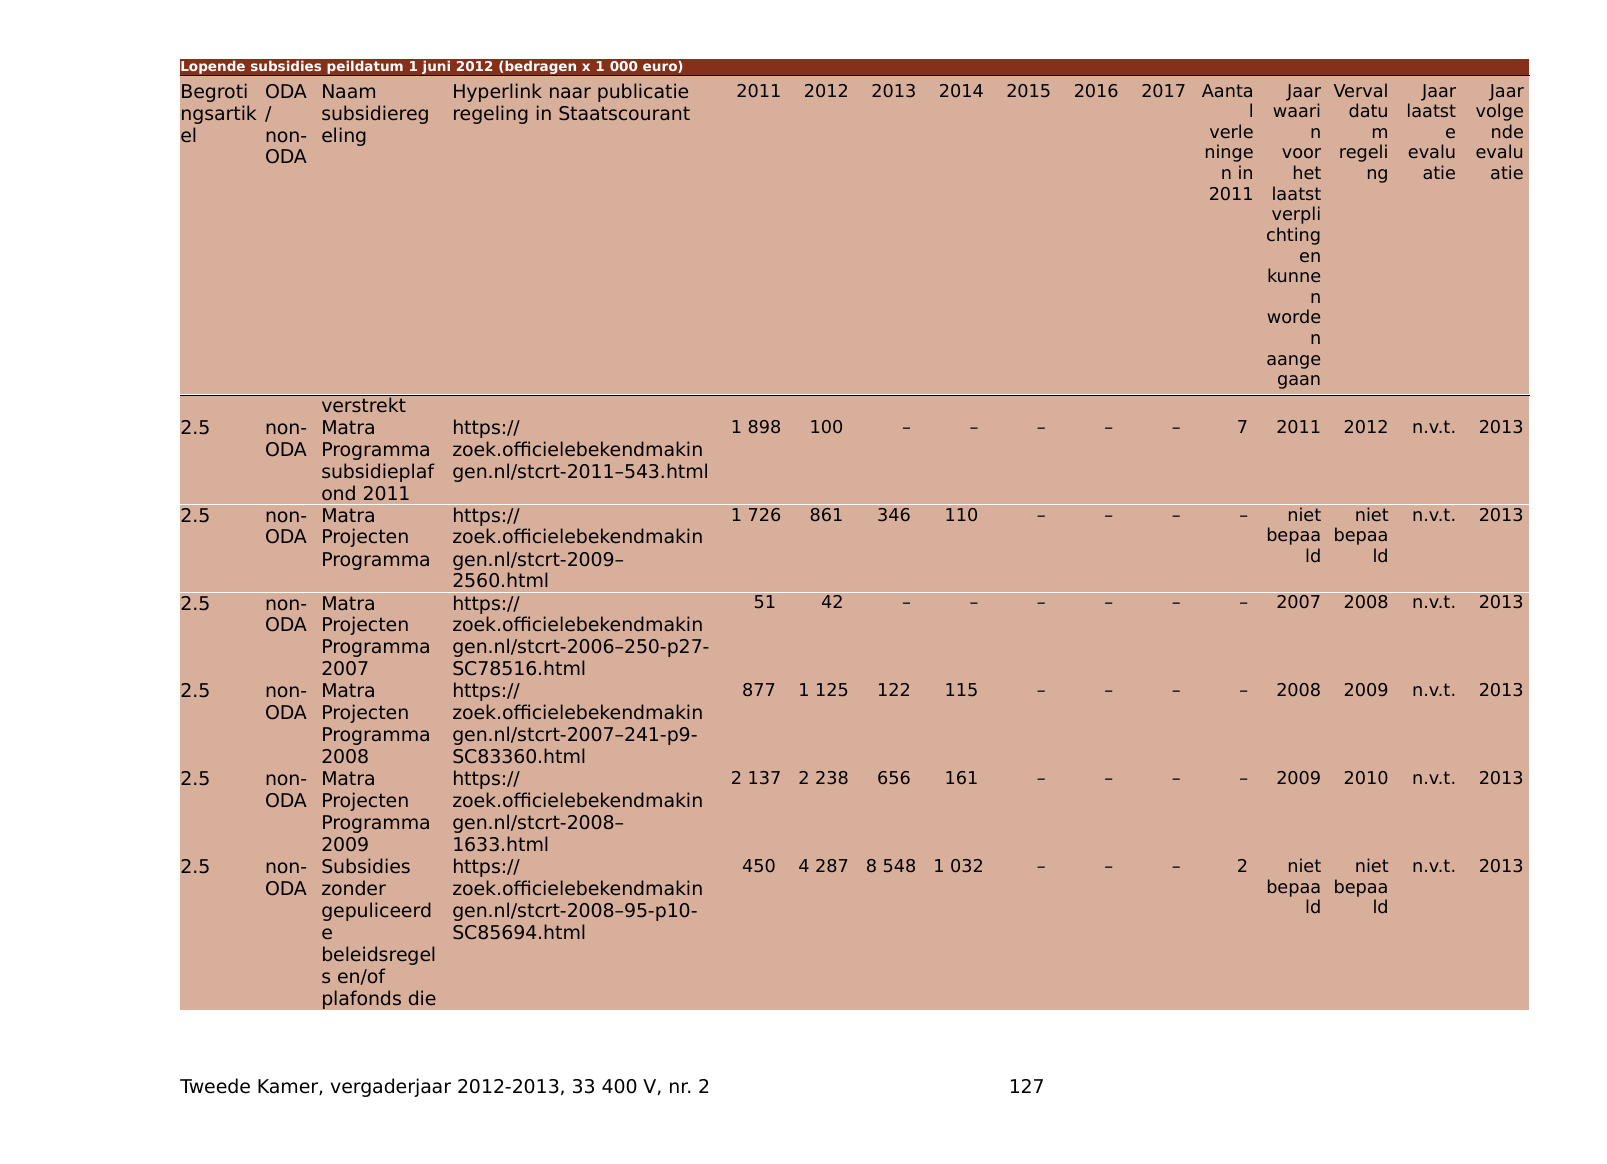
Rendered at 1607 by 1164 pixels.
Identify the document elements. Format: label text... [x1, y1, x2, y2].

table_cell ODA/ non- ODA [259, 76, 315, 394]
table_cell [1192, 396, 1259, 417]
table_cell – [990, 505, 1057, 592]
table_cell 1 726 [720, 505, 787, 592]
table_cell [787, 396, 855, 417]
table_cell 2013 [1462, 856, 1529, 1010]
table_cell 2013 [1462, 417, 1529, 504]
table_cell non- ODA [259, 593, 315, 680]
table_cell 42 [787, 593, 855, 680]
table_cell – [1057, 856, 1124, 1010]
table_cell 4 287 [787, 856, 855, 1010]
table_cell verstrekt [315, 396, 446, 417]
table_cell – [1192, 680, 1259, 768]
table_cell – [1125, 505, 1192, 592]
table_cell 2016 [1057, 76, 1124, 394]
table_cell https://zoek.officielebekendmakingen.nl/stcrt-2008–1633.html [446, 768, 720, 856]
table_cell – [1125, 593, 1192, 680]
table_cell non- ODA [259, 505, 315, 592]
table_cell – [855, 593, 922, 680]
table_cell n.v.t. [1394, 593, 1462, 680]
table_cell [180, 396, 259, 417]
table_cell – [1057, 417, 1124, 504]
table_cell – [1192, 505, 1259, 592]
table_cell 2009 [1327, 680, 1394, 768]
table_cell n.v.t. [1394, 768, 1462, 856]
table_cell 122 [855, 680, 922, 768]
table_cell – [1057, 680, 1124, 768]
table_cell [1394, 396, 1462, 417]
table_cell Aantal verleningen in 2011 [1192, 76, 1259, 394]
table_cell 2013 [1462, 593, 1529, 680]
table_cell 877 [720, 680, 787, 768]
table_cell [259, 396, 315, 417]
table_cell 100 [787, 417, 855, 504]
table_cell 2017 [1125, 76, 1192, 394]
table_cell 8 548 [855, 856, 922, 1010]
table_cell 2013 [1462, 768, 1529, 856]
table_cell 2009 [1259, 768, 1327, 856]
table_cell 115 [922, 680, 989, 768]
table_cell [1259, 396, 1327, 417]
table_cell – [1125, 680, 1192, 768]
table_cell 2011 [720, 76, 787, 394]
table_cell [720, 396, 787, 417]
table_cell https://zoek.officielebekendmakingen.nl/stcrt-2008–95-p10-SC85694.html [446, 856, 720, 1010]
table_cell Matra Projecten Programma 2008 [315, 680, 446, 768]
table_cell 2 [1192, 856, 1259, 1010]
table_cell 861 [787, 505, 855, 592]
table_cell – [1057, 505, 1124, 592]
table_cell Matra Projecten Programma 2009 [315, 768, 446, 856]
table_header Lopende subsidies peildatum 1 juni 2012 (bedragen x 1 000 euro) [180, 59, 1529, 75]
table_cell – [990, 856, 1057, 1010]
table_cell non- ODA [259, 768, 315, 856]
table_cell 2013 [1462, 680, 1529, 768]
table_cell non- ODA [259, 417, 315, 504]
table_cell [922, 396, 989, 417]
table_cell Matra Projecten Programma 2007 [315, 593, 446, 680]
table_cell 51 [720, 593, 787, 680]
table_cell https://zoek.officielebekendmakingen.nl/stcrt-2007–241-p9-SC83360.html [446, 680, 720, 768]
table_cell [446, 396, 720, 417]
table_cell 2010 [1327, 768, 1394, 856]
table_cell [990, 396, 1057, 417]
table_cell 1 032 [922, 856, 989, 1010]
table_cell Matra Programma subsidieplafond 2011 [315, 417, 446, 504]
table_cell Verval datum regeling [1327, 76, 1394, 394]
table_cell niet bepaald [1259, 856, 1327, 1010]
table_cell n.v.t. [1394, 856, 1462, 1010]
table_cell 1 898 [720, 417, 787, 504]
table_cell 161 [922, 768, 989, 856]
table_cell 2007 [1259, 593, 1327, 680]
table_cell Jaar waarin voor het laatst verplichtingen kunnen worden aangegaan [1259, 76, 1327, 394]
table_cell 2012 [1327, 417, 1394, 504]
table_cell Jaar laatste evaluatie [1394, 76, 1462, 394]
table_cell n.v.t. [1394, 417, 1462, 504]
table_cell – [855, 417, 922, 504]
table_cell – [990, 593, 1057, 680]
table_cell – [1057, 768, 1124, 856]
table_cell https://zoek.officielebekendmakingen.nl/stcrt-2009–2560.html [446, 505, 720, 592]
table_cell niet bepaald [1259, 505, 1327, 592]
table_cell https://zoek.officielebekendmakingen.nl/stcrt-2011–543.html [446, 417, 720, 504]
table_cell [855, 396, 922, 417]
table_cell n.v.t. [1394, 680, 1462, 768]
table_cell 2012 [787, 76, 855, 394]
table_cell 1 125 [787, 680, 855, 768]
table_cell [1462, 396, 1529, 417]
table_cell 2008 [1327, 593, 1394, 680]
table_cell – [990, 680, 1057, 768]
table_cell 2.5 [180, 505, 259, 592]
table_cell 110 [922, 505, 989, 592]
table_cell Matra Projecten Programma [315, 505, 446, 592]
table_cell Jaar volgende evaluatie [1462, 76, 1529, 394]
table_cell 2 137 [720, 768, 787, 856]
table_cell – [1125, 856, 1192, 1010]
table_cell non- ODA [259, 680, 315, 768]
table_cell 2008 [1259, 680, 1327, 768]
table_cell 656 [855, 768, 922, 856]
table_cell – [1125, 417, 1192, 504]
table_cell – [922, 593, 989, 680]
table_cell [1057, 396, 1124, 417]
table_cell 2.5 [180, 768, 259, 856]
table_cell – [1192, 768, 1259, 856]
table_cell 2015 [990, 76, 1057, 394]
table_cell Begrotingsartikel [180, 76, 259, 394]
table_cell – [990, 417, 1057, 504]
table_cell 450 [720, 856, 787, 1010]
table_cell – [990, 768, 1057, 856]
table_cell Naam subsidieregeling [315, 76, 446, 394]
table_cell Subsidies zonder gepuliceerde beleidsregels en/of plafonds die [315, 856, 446, 1010]
table_cell https://zoek.officielebekendmakingen.nl/stcrt-2006–250-p27-SC78516.html [446, 593, 720, 680]
table_cell 2011 [1259, 417, 1327, 504]
table_cell – [1192, 593, 1259, 680]
table_cell 2014 [922, 76, 989, 394]
table_cell 2013 [1462, 505, 1529, 592]
table_cell – [922, 417, 989, 504]
table_cell non- ODA [259, 856, 315, 1010]
table_cell – [1125, 768, 1192, 856]
table_cell 2013 [855, 76, 922, 394]
table_cell niet bepaald [1327, 856, 1394, 1010]
table_cell [1327, 396, 1394, 417]
table_cell – [1057, 593, 1124, 680]
table_cell 2.5 [180, 856, 259, 1010]
table_cell 2.5 [180, 417, 259, 504]
table_cell niet bepaald [1327, 505, 1394, 592]
table_cell 7 [1192, 417, 1259, 504]
table_cell 2.5 [180, 593, 259, 680]
table_cell 2 238 [787, 768, 855, 856]
table_cell n.v.t. [1394, 505, 1462, 592]
table_cell [1125, 396, 1192, 417]
table_cell 346 [855, 505, 922, 592]
table_cell 2.5 [180, 680, 259, 768]
table_cell Hyperlink naar publicatie regeling in Staatscourant [446, 76, 720, 394]
